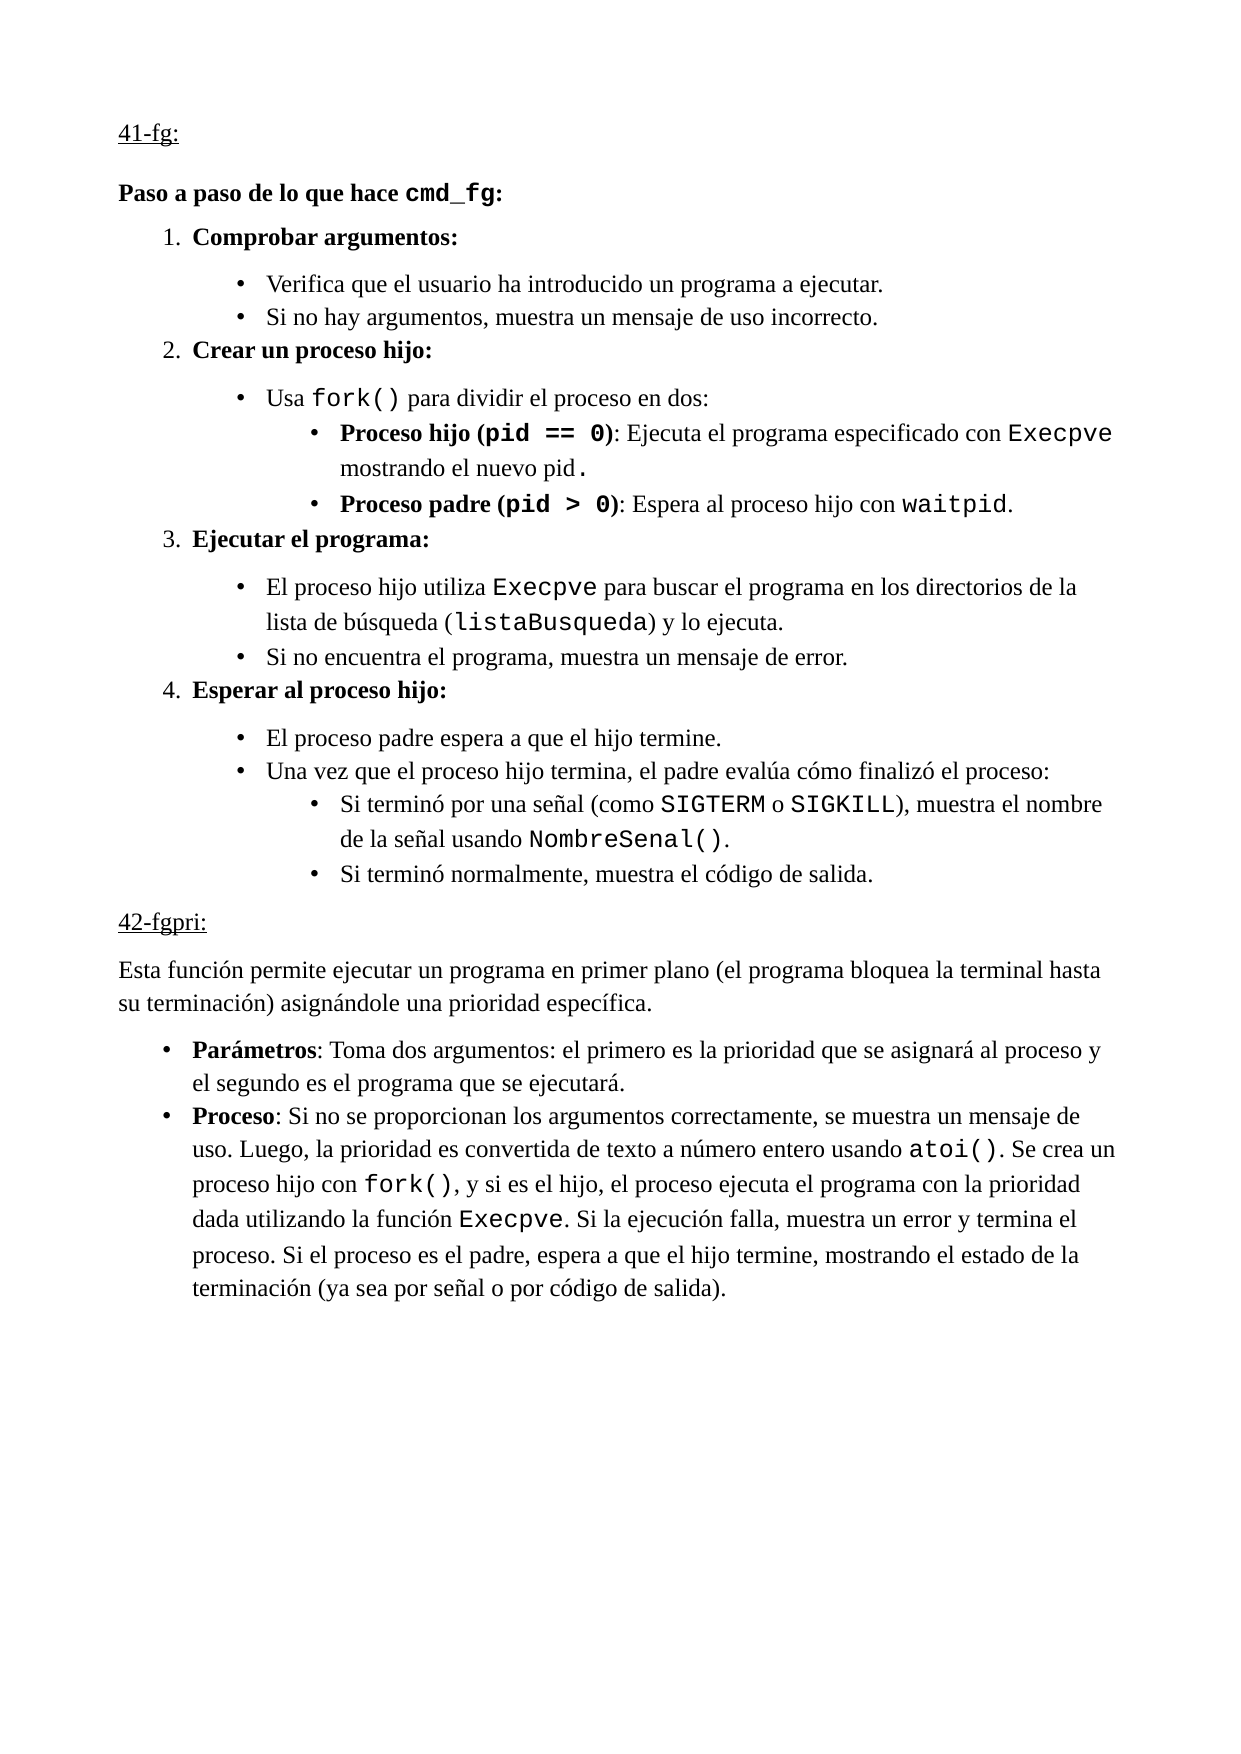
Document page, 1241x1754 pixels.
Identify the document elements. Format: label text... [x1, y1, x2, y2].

text 42-fgpri: [118, 907, 1122, 936]
list Proceso: Si no se proporcionan los argumentos correctamente, se muestra un mensaje de uso. Luego, la prioridad es convertida de texto a número entero usando atoi(). Se crea un proceso hijo con fork(), y si es el hijo, el proceso ejecuta el programa con la prioridad dada utilizando la función Execpve. Si la ejecución falla, muestra un error y termina el proceso. Si el proceso es el padre, espera a que el hijo termine, mostrando el estado de la terminación (ya sea por señal o por código de salida). [162, 1101, 1122, 1301]
list Verifica que el usuario ha introducido un programa a ejecutar. [236, 269, 1122, 298]
list Una vez que el proceso hijo termina, el padre evalúa cómo finalizó el proceso: [236, 756, 1122, 785]
list Esperar al proceso hijo: [162, 675, 1122, 704]
list Si terminó normalmente, muestra el código de salida. [310, 859, 1122, 888]
list Si no encuentra el programa, muestra un mensaje de error. [236, 642, 1122, 671]
list Usa fork() para dividir el proceso en dos: [236, 383, 1122, 414]
list Proceso hijo (pid == 0): Ejecuta el programa especificado con Execpve mostrando el nuevo pid. [310, 418, 1122, 484]
text 41-fg: [118, 118, 1122, 147]
list Si terminó por una señal (como SIGTERM o SIGKILL), muestra el nombre de la señal usando NombreSenal(). [310, 789, 1122, 855]
list El proceso padre espera a que el hijo termine. [236, 723, 1122, 752]
list El proceso hijo utiliza Execpve para buscar el programa en los directorios de la lista de búsqueda (listaBusqueda) y lo ejecuta. [236, 572, 1122, 638]
list Comprobar argumentos: [162, 222, 1122, 250]
list Si no hay argumentos, muestra un mensaje de uso incorrecto. [236, 302, 1122, 331]
list Proceso padre (pid > 0): Espera al proceso hijo con waitpid. [310, 489, 1122, 519]
list Parámetros: Toma dos argumentos: el primero es la prioridad que se asignará al proceso y el segundo es el programa que se ejecutará. [162, 1035, 1122, 1097]
list Crear un proceso hijo: [162, 335, 1122, 364]
text Esta función permite ejecutar un programa en primer plano (el programa bloquea la terminal hasta su terminación) asignándole una prioridad específica. [118, 955, 1122, 1016]
list Ejecutar el programa: [162, 524, 1122, 553]
subtitle Paso a paso de lo que hace cmd_fg: [118, 178, 1122, 209]
